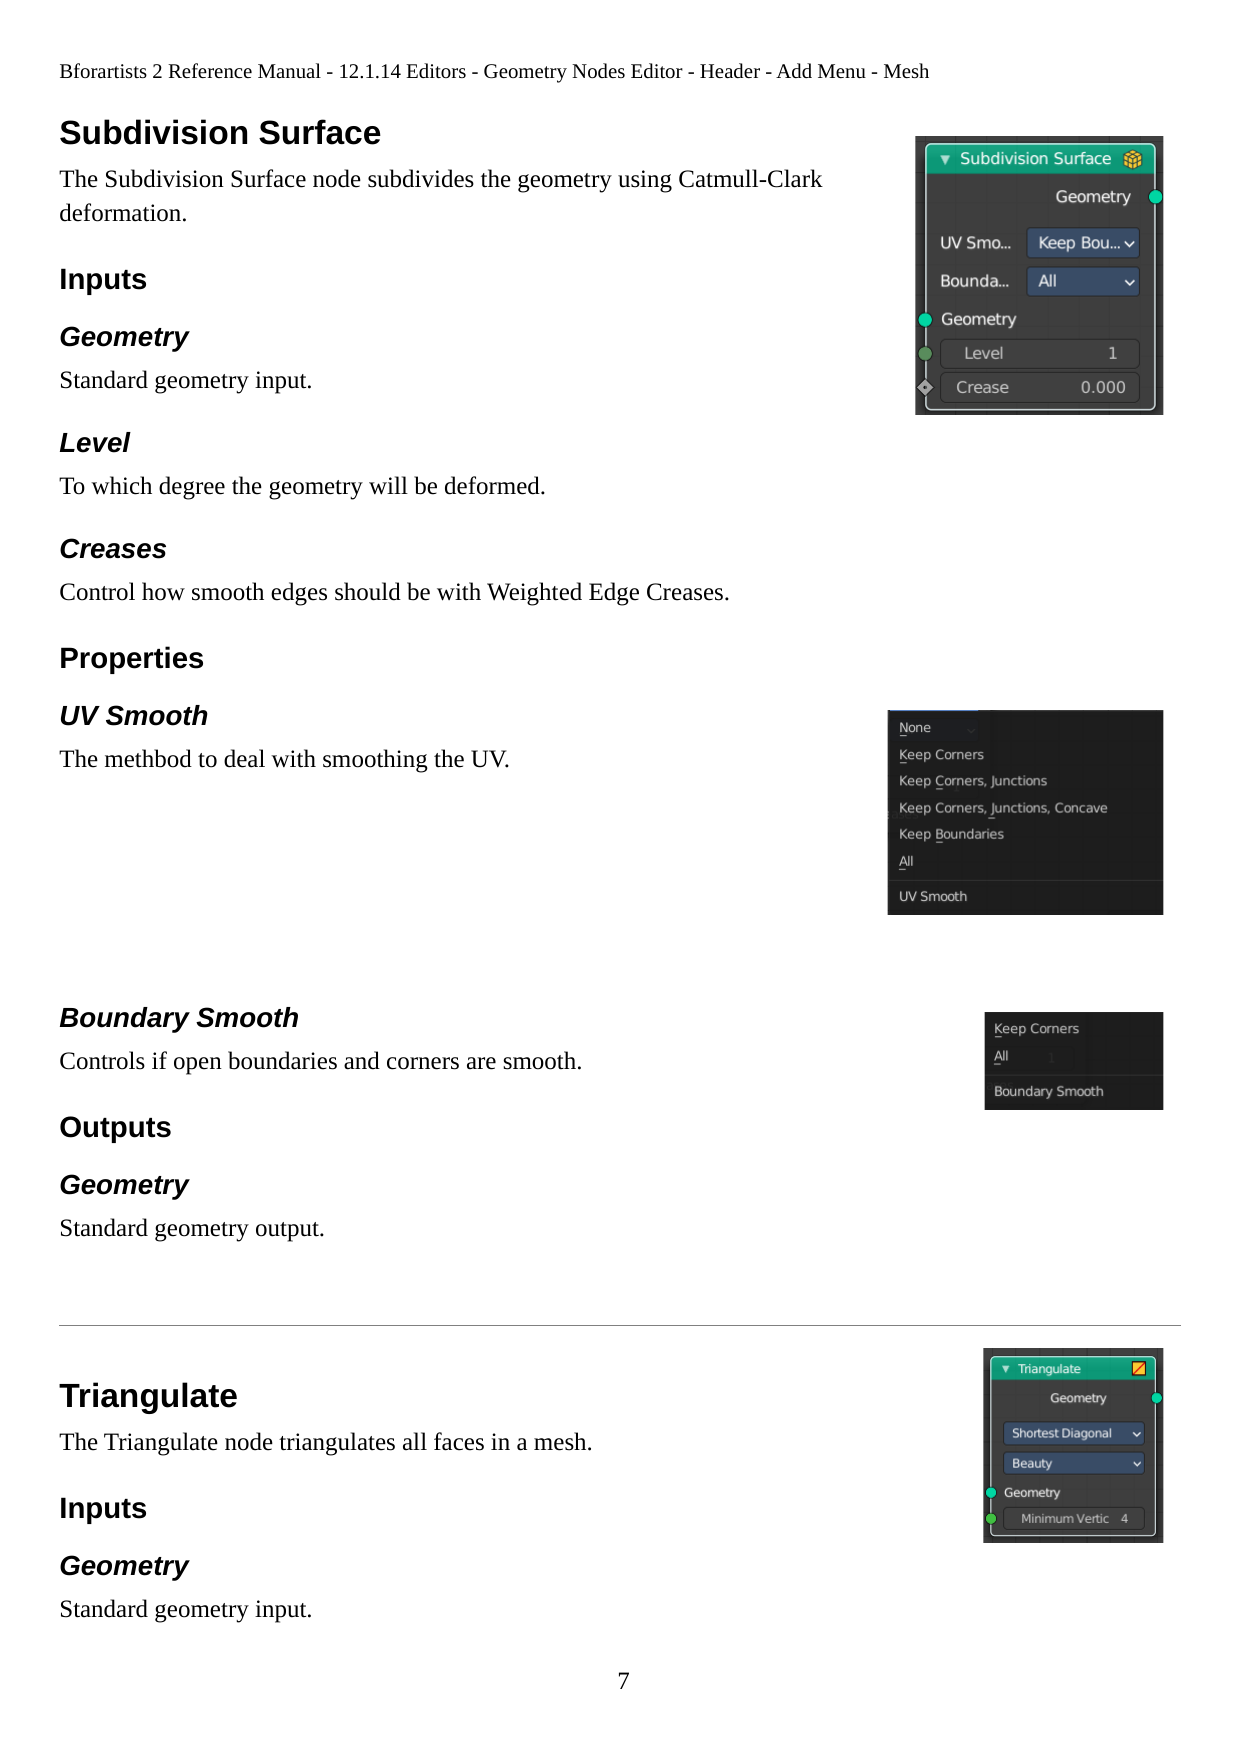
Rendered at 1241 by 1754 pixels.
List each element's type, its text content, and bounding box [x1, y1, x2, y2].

text To which degree the geometry will be deformed. [59, 471, 1181, 500]
text The Subdivision Surface node subdivides the geometry using Catmull-Clark deformation. [59, 164, 915, 227]
subtitle Inputs [59, 262, 915, 296]
subtitle Inputs [59, 1491, 983, 1524]
subtitle UV Smooth [59, 699, 1181, 731]
subtitle Level [59, 427, 1181, 458]
picture [887, 710, 1164, 915]
text Standard geometry output. [59, 1213, 1181, 1241]
picture [915, 136, 1164, 415]
picture [983, 1348, 1164, 1543]
subtitle Geometry [59, 1549, 1181, 1581]
picture [984, 1012, 1164, 1110]
subtitle Subdivision Surface [59, 113, 1181, 151]
text Control how smooth edges should be with Weighted Edge Creases. [59, 577, 1181, 606]
text [1164, 365, 1181, 394]
subtitle [1164, 262, 1181, 296]
text The methbod to deal with smoothing the UV. [59, 744, 887, 772]
text Controls if open boundaries and corners are smooth. [59, 1046, 984, 1074]
text The Triangulate node triangulates all faces in a mesh. [59, 1427, 983, 1456]
subtitle Properties [59, 641, 1181, 674]
text Standard geometry input. [59, 1594, 1181, 1622]
subtitle Triangulate [59, 1376, 983, 1414]
subtitle Geometry [59, 1168, 1181, 1200]
subtitle Creases [59, 532, 1181, 564]
subtitle [1164, 1376, 1181, 1414]
subtitle Outputs [59, 1109, 1181, 1143]
subtitle Boundary Smooth [59, 1001, 1181, 1033]
subtitle [1164, 321, 1181, 352]
text Standard geometry input. [59, 365, 915, 394]
subtitle [1164, 1491, 1181, 1524]
subtitle Geometry [59, 321, 915, 352]
